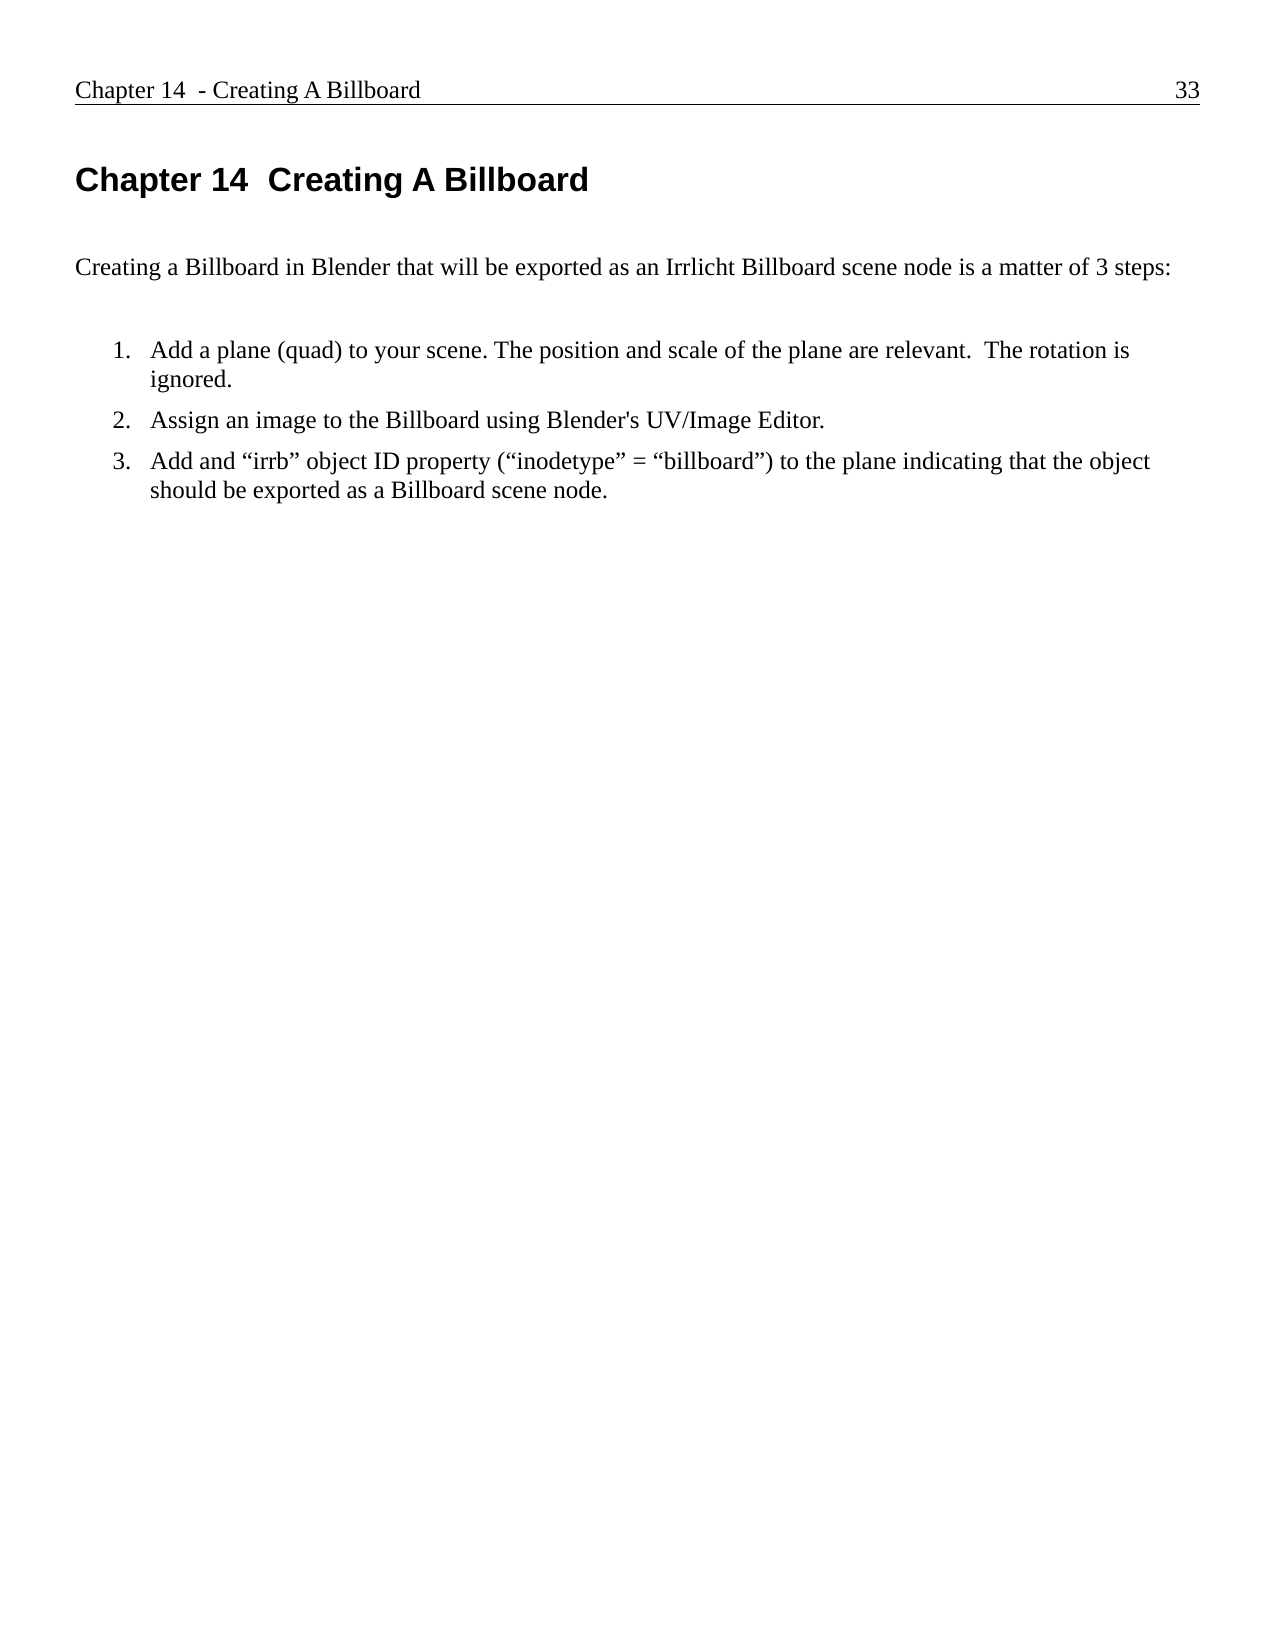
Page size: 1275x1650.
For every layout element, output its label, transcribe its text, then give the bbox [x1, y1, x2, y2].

list Assign an image to the Billboard using Blender's UV/Image Editor. [112, 405, 1200, 434]
text Creating a Billboard in Blender that will be exported as an Irrlicht Billboard scene node is a matter of 3 steps: [75, 252, 1200, 281]
list Add a plane (quad) to your scene. The position and scale of the plane are relevant. The rotation is ignored. [112, 335, 1200, 392]
subtitle Creating A Billboard [75, 160, 1200, 199]
list Add and “irrb” object ID property (“inodetype” = “billboard”) to the plane indicating that the object should be exported as a Billboard scene node. [112, 446, 1200, 504]
